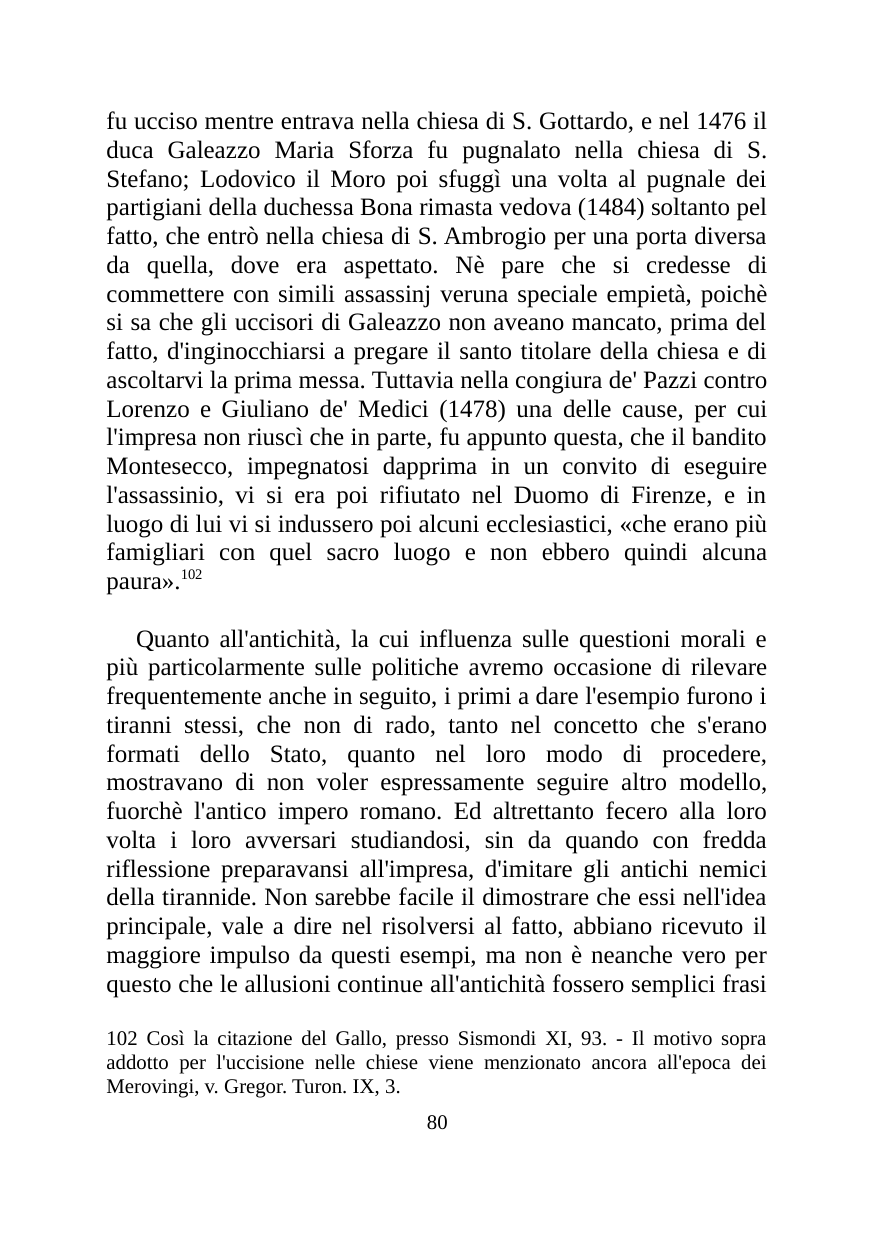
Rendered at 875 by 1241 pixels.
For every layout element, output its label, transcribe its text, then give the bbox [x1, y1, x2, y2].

text fu ucciso mentre entrava nella chiesa di S. Gottardo, e nel 1476 il duca Galeazzo Maria Sforza fu pugnalato nella chiesa di S. Stefano; Lodovico il Moro poi sfuggì una volta al pugnale dei partigiani della duchessa Bona rimasta vedova (1484) soltanto pel fatto, che entrò nella chiesa di S. Ambrogio per una porta diversa da quella, dove era aspettato. Nè pare che si credesse di commettere con simili assassinj veruna speciale empietà, poichè si sa che gli uccisori di Galeazzo non aveano mancato, prima del fatto, d'inginocchiarsi a pregare il santo titolare della chiesa e di ascoltarvi la prima messa. Tuttavia nella congiura de' Pazzi contro Lorenzo e Giuliano de' Medici (1478) una delle cause, per cui l'impresa non riuscì che in parte, fu appunto questa, che il bandito Montesecco, impegnatosi dapprima in un convito di eseguire l'assassinio, vi si era poi rifiutato nel Duomo di Firenze, e in luogo di lui vi si indussero poi alcuni ecclesiastici, «che erano più famigliari con quel sacro luogo e non ebbero quindi alcuna paura». [106, 106, 768, 595]
text Quanto all'antichità, la cui influenza sulle questioni morali e più particolarmente sulle politiche avremo occasione di rilevare frequentemente anche in seguito, i primi a dare l'esempio furono i tiranni stessi, che non di rado, tanto nel concetto che s'erano formati dello Stato, quanto nel loro modo di procedere, mostravano di non voler espressamente seguire altro modello, fuorchè l'antico impero romano. Ed altrettanto fecero alla loro volta i loro avversari studiandosi, sin da quando con fredda riflessione preparavansi all'impresa, d'imitare gli antichi nemici della tirannide. Non sarebbe facile il dimostrare che essi nell'idea principale, vale a dire nel risolversi al fatto, abbiano ricevuto il maggiore impulso da questi esempi, ma non è neanche vero per questo che le allusioni continue all'antichità fossero semplici frasi [106, 624, 768, 997]
text Così la citazione del Gallo, presso Sismondi XI, 93. - Il motivo sopra addotto per l'uccisione nelle chiese viene menzionato ancora all'epoca dei Merovingi, v. Gregor. Turon. IX, 3. [106, 1026, 768, 1098]
